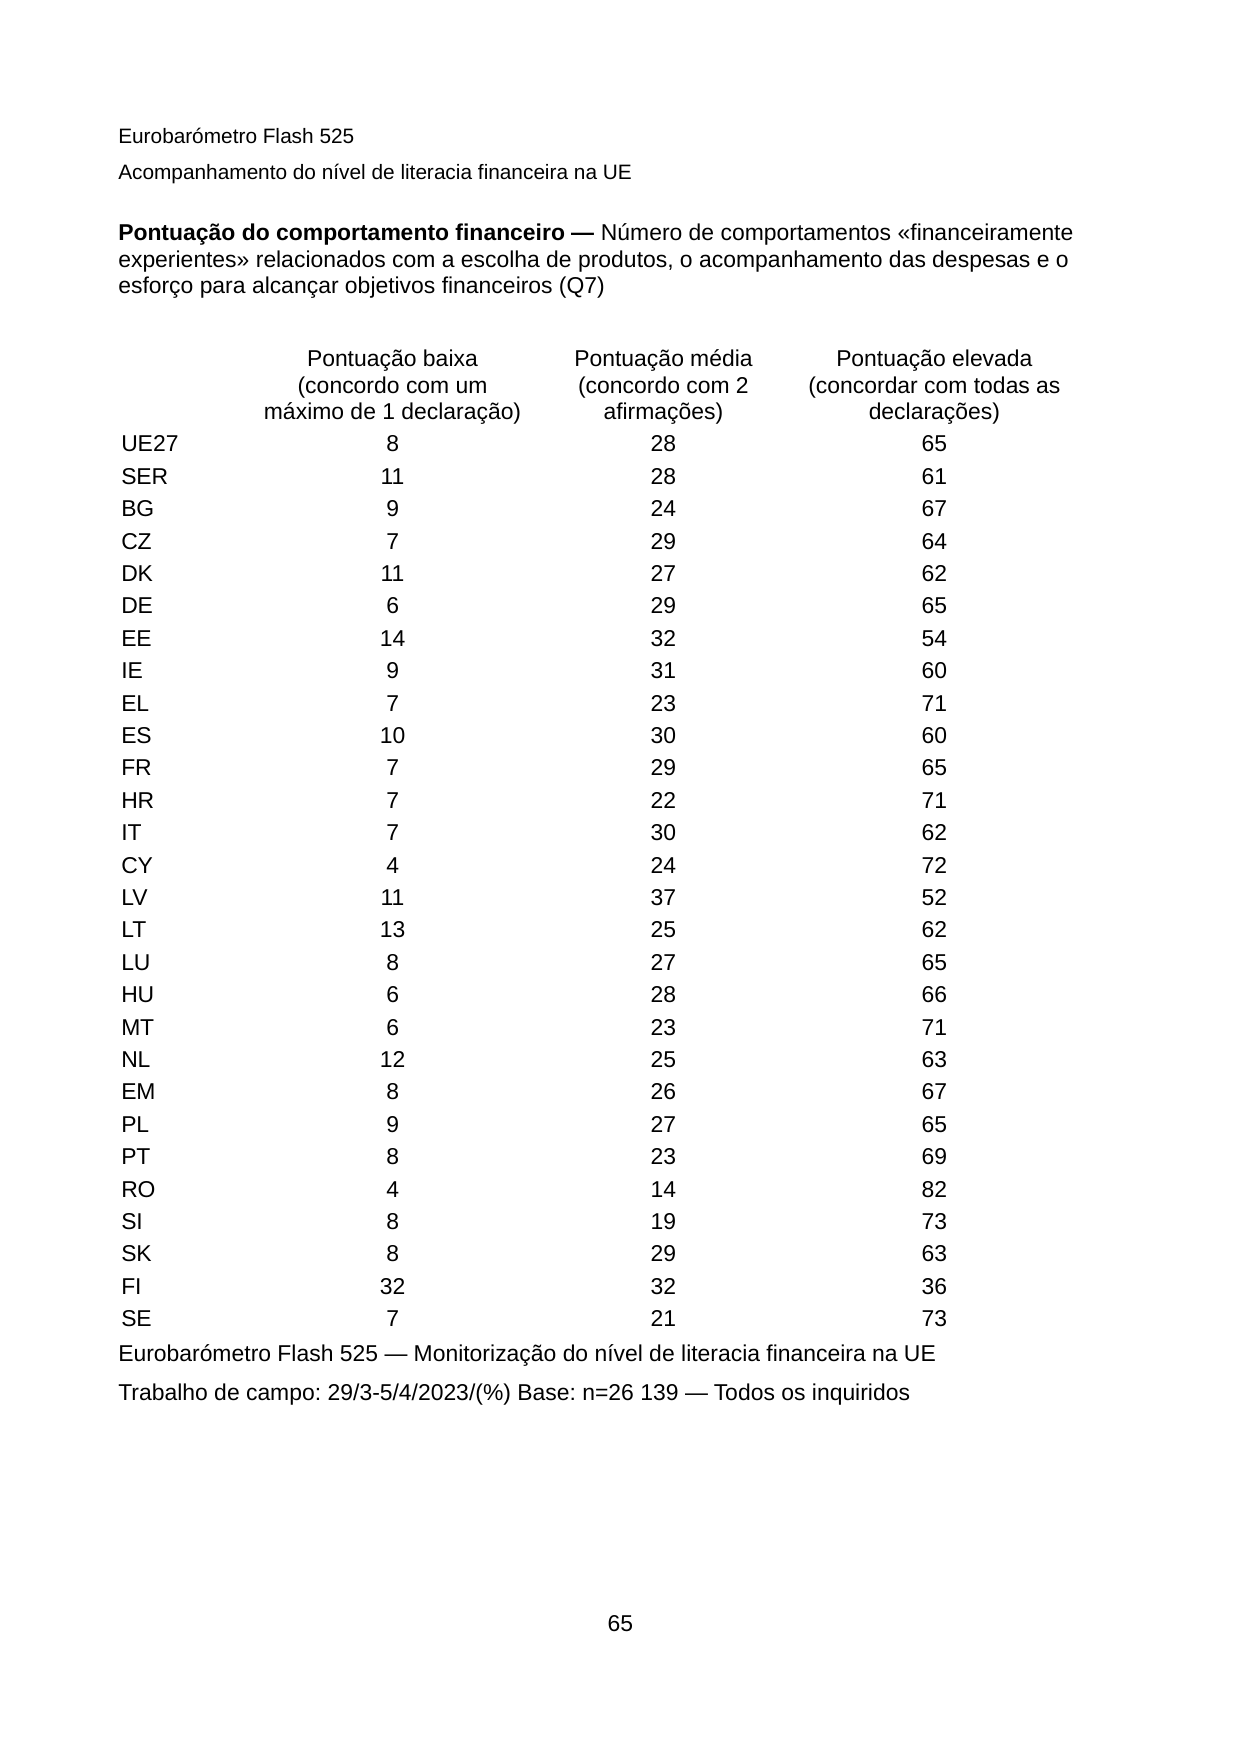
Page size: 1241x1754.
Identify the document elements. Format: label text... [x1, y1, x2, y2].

table_cell 21 [528, 1302, 799, 1334]
table_cell 4 [257, 1173, 528, 1205]
table_cell 11 [257, 881, 528, 913]
table_header Pontuação elevada (concordar com todas as declarações) [799, 343, 1069, 427]
table_cell 7 [257, 687, 528, 719]
table_cell RO [118, 1173, 257, 1205]
table_header Pontuação média (concordo com 2 afirmações) [528, 343, 799, 427]
table_cell 12 [257, 1043, 528, 1075]
table_cell 25 [528, 913, 799, 946]
table_cell 8 [257, 1140, 528, 1172]
table_cell 25 [528, 1043, 799, 1075]
table_cell 73 [799, 1302, 1069, 1334]
table_cell HU [118, 978, 257, 1011]
table_cell 32 [257, 1270, 528, 1302]
table_cell CY [118, 849, 257, 881]
table_cell 8 [257, 428, 528, 460]
table_cell 37 [528, 881, 799, 913]
table_cell 69 [799, 1140, 1069, 1172]
table_cell 7 [257, 1302, 528, 1334]
table_cell 8 [257, 1237, 528, 1270]
text Eurobarómetro Flash 525 — Monitorização do nível de literacia financeira na UE [118, 1340, 1122, 1367]
table_cell 7 [257, 784, 528, 816]
text Pontuação do comportamento financeiro — Número de comportamentos «financeiramente experientes» relacionados com a escolha de produtos, o acompanhamento das despesas e o esforço para alcançar objetivos financeiros (Q7) [118, 219, 1122, 298]
table_cell 23 [528, 1140, 799, 1172]
table_cell SER [118, 460, 257, 492]
table_cell 61 [799, 460, 1069, 492]
table_cell 8 [257, 1075, 528, 1108]
table_cell 71 [799, 687, 1069, 719]
table_cell 60 [799, 719, 1069, 751]
table_cell 52 [799, 881, 1069, 913]
table_cell UE27 [118, 428, 257, 460]
table_cell EM [118, 1075, 257, 1108]
table_cell 23 [528, 1011, 799, 1043]
table_cell FI [118, 1270, 257, 1302]
table_cell 65 [799, 589, 1069, 622]
table_cell SI [118, 1205, 257, 1237]
table_cell 66 [799, 978, 1069, 1011]
table_cell LV [118, 881, 257, 913]
table_cell 6 [257, 978, 528, 1011]
table_cell LU [118, 946, 257, 978]
table_cell LT [118, 913, 257, 946]
table_cell 26 [528, 1075, 799, 1108]
table_cell 14 [528, 1173, 799, 1205]
table_cell 36 [799, 1270, 1069, 1302]
table_cell EE [118, 622, 257, 654]
table_cell PL [118, 1108, 257, 1140]
table_cell 6 [257, 589, 528, 622]
table_cell 28 [528, 460, 799, 492]
table_cell BG [118, 492, 257, 524]
table_cell 29 [528, 1237, 799, 1270]
table_header [118, 343, 257, 427]
table_cell 22 [528, 784, 799, 816]
table_cell 65 [799, 946, 1069, 978]
table_cell 11 [257, 460, 528, 492]
table_cell 82 [799, 1173, 1069, 1205]
table_cell 71 [799, 784, 1069, 816]
table_cell 54 [799, 622, 1069, 654]
table_cell 27 [528, 557, 799, 589]
table_cell 72 [799, 849, 1069, 881]
table_cell 29 [528, 525, 799, 557]
table_cell EL [118, 687, 257, 719]
table_cell 6 [257, 1011, 528, 1043]
table_cell 65 [799, 1108, 1069, 1140]
table_cell 14 [257, 622, 528, 654]
table_header Pontuação baixa (concordo com um máximo de 1 declaração) [257, 343, 528, 427]
table_cell 7 [257, 816, 528, 848]
table_cell 9 [257, 1108, 528, 1140]
table_cell 29 [528, 751, 799, 784]
table_cell FR [118, 751, 257, 784]
table_cell 30 [528, 816, 799, 848]
table_cell 73 [799, 1205, 1069, 1237]
table_cell 62 [799, 557, 1069, 589]
table_cell 28 [528, 978, 799, 1011]
table_cell 19 [528, 1205, 799, 1237]
table_cell 31 [528, 654, 799, 687]
table_cell 27 [528, 946, 799, 978]
table_cell 9 [257, 492, 528, 524]
table_cell 64 [799, 525, 1069, 557]
table_cell 67 [799, 1075, 1069, 1108]
table_cell 32 [528, 1270, 799, 1302]
table_cell 24 [528, 492, 799, 524]
table_cell 28 [528, 428, 799, 460]
table_cell 13 [257, 913, 528, 946]
text Trabalho de campo: 29/3-5/4/2023/(%) Base: n=26 139 — Todos os inquiridos [118, 1379, 1122, 1405]
table_cell 71 [799, 1011, 1069, 1043]
table_cell PT [118, 1140, 257, 1172]
table_cell IE [118, 654, 257, 687]
table_cell 62 [799, 913, 1069, 946]
table_cell 29 [528, 589, 799, 622]
table_cell 63 [799, 1237, 1069, 1270]
table_cell 67 [799, 492, 1069, 524]
table_cell 4 [257, 849, 528, 881]
table_cell NL [118, 1043, 257, 1075]
table_cell 65 [799, 751, 1069, 784]
table_cell DE [118, 589, 257, 622]
table_cell 9 [257, 654, 528, 687]
table_cell CZ [118, 525, 257, 557]
table_cell 24 [528, 849, 799, 881]
table_cell ES [118, 719, 257, 751]
table_cell 63 [799, 1043, 1069, 1075]
table_cell 10 [257, 719, 528, 751]
table_cell 7 [257, 751, 528, 784]
table_cell 65 [799, 428, 1069, 460]
table_cell 23 [528, 687, 799, 719]
table_cell SK [118, 1237, 257, 1270]
table_cell SE [118, 1302, 257, 1334]
table_cell MT [118, 1011, 257, 1043]
table_cell 30 [528, 719, 799, 751]
table_cell 60 [799, 654, 1069, 687]
table_cell DK [118, 557, 257, 589]
table_cell 11 [257, 557, 528, 589]
table_cell HR [118, 784, 257, 816]
table_cell 7 [257, 525, 528, 557]
table_cell 32 [528, 622, 799, 654]
table_cell 8 [257, 946, 528, 978]
table_cell IT [118, 816, 257, 848]
table_cell 8 [257, 1205, 528, 1237]
table_cell 27 [528, 1108, 799, 1140]
table_cell 62 [799, 816, 1069, 848]
